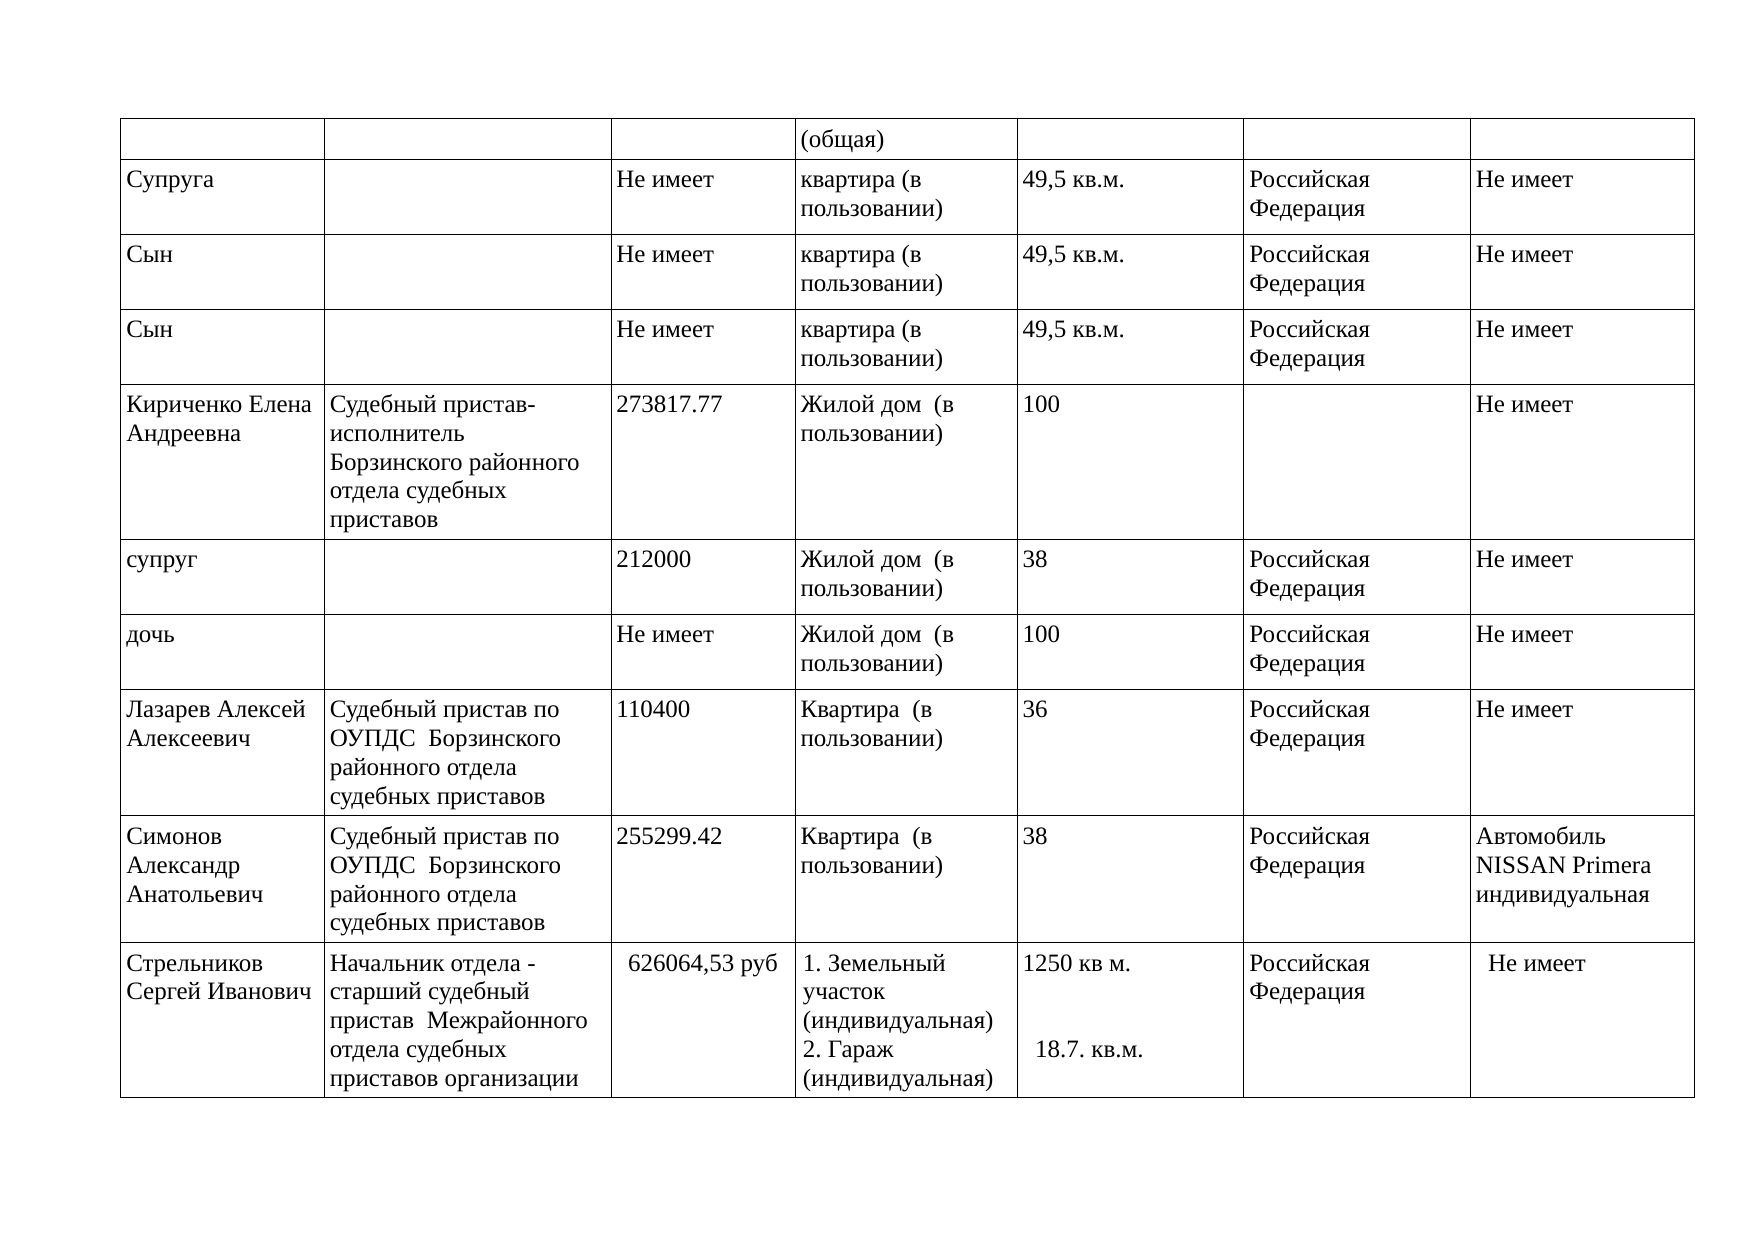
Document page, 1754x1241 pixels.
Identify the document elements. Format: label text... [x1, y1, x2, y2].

table_cell [325, 310, 611, 383]
table_cell квартира (в пользовании) [796, 235, 1017, 308]
table_cell [1244, 119, 1470, 158]
table_cell Не имеет [612, 160, 795, 233]
table_cell Не имеет [1471, 385, 1694, 539]
table_cell [121, 119, 324, 158]
table_cell Супруга [121, 160, 324, 233]
table_cell Лазарев Алексей Алексеевич [121, 690, 324, 815]
table_cell Не имеет [612, 310, 795, 383]
table_cell квартира (в пользовании) [796, 310, 1017, 383]
table_cell Российская Федерация [1244, 310, 1470, 383]
table_cell квартира (в пользовании) [796, 160, 1017, 233]
table_cell [325, 119, 611, 158]
table_cell Российская Федерация [1244, 160, 1470, 233]
table_cell Сын [121, 310, 324, 383]
table_cell Судебный пристав по ОУПДС Борзинского районного отдела судебных приставов [325, 816, 611, 942]
table_cell Не имеет [1471, 540, 1694, 614]
table_cell Квартира (в пользовании) [796, 690, 1017, 815]
table_cell [1244, 385, 1470, 539]
table_cell 36 [1018, 690, 1243, 815]
table_cell 100 [1018, 385, 1243, 539]
table_cell 110400 [612, 690, 795, 815]
table_cell 1. Земельный участок (индивидуальная) 2. Гараж (индивидуальная) [796, 943, 1017, 1097]
table_cell [325, 160, 611, 233]
table_cell 49,5 кв.м. [1018, 310, 1243, 383]
table_cell 49,5 кв.м. [1018, 160, 1243, 233]
table_cell Российская Федерация [1244, 615, 1470, 689]
table_cell Начальник отдела - старший судебный пристав Межрайонного отдела судебных приставов организации [325, 943, 611, 1097]
table_cell Российская Федерация [1244, 943, 1470, 1097]
table_cell супруг [121, 540, 324, 614]
table_cell [612, 119, 795, 158]
table_cell Не имеет [612, 615, 795, 689]
table_cell 273817,77 [612, 385, 795, 539]
table_cell 1250 кв м. 18.7. кв.м. [1018, 943, 1243, 1097]
table_cell [325, 540, 611, 614]
table_cell [1471, 119, 1694, 158]
table_cell Российская Федерация [1244, 816, 1470, 942]
table_cell Автомобиль NISSAN Primera индивидуальная [1471, 816, 1694, 942]
table_cell Кириченко Елена Андреевна [121, 385, 324, 539]
table_cell Не имеет [1471, 690, 1694, 815]
table_cell [325, 615, 611, 689]
table_cell 255299,42 [612, 816, 795, 942]
table_cell [325, 235, 611, 308]
table_cell Не имеет [1471, 310, 1694, 383]
table_cell Не имеет [612, 235, 795, 308]
table_cell (общая) [796, 119, 1017, 158]
table_cell Российская Федерация [1244, 540, 1470, 614]
table_cell 38 [1018, 540, 1243, 614]
table_cell 626064,53 руб [612, 943, 795, 1097]
table_cell Не имеет [1471, 615, 1694, 689]
table_cell 49,5 кв.м. [1018, 235, 1243, 308]
table_cell Российская Федерация [1244, 690, 1470, 815]
table_cell 38 [1018, 816, 1243, 942]
table_cell Стрельников Сергей Иванович [121, 943, 324, 1097]
table_cell Квартира (в пользовании) [796, 816, 1017, 942]
table_cell Жилой дом (в пользовании) [796, 385, 1017, 539]
table_cell Жилой дом (в пользовании) [796, 615, 1017, 689]
table_cell Жилой дом (в пользовании) [796, 540, 1017, 614]
table_cell дочь [121, 615, 324, 689]
table_cell Симонов Александр Анатольевич [121, 816, 324, 942]
table_cell [1018, 119, 1243, 158]
table_cell 212000 [612, 540, 795, 614]
table_cell Судебный пристав- исполнитель Борзинского районного отдела судебных приставов [325, 385, 611, 539]
table_cell Российская Федерация [1244, 235, 1470, 308]
table_cell Сын [121, 235, 324, 308]
table_cell Не имеет [1471, 235, 1694, 308]
table_cell Не имеет [1471, 943, 1694, 1097]
table_cell Судебный пристав по ОУПДС Борзинского районного отдела судебных приставов [325, 690, 611, 815]
table_cell Не имеет [1471, 160, 1694, 233]
table_cell 100 [1018, 615, 1243, 689]
